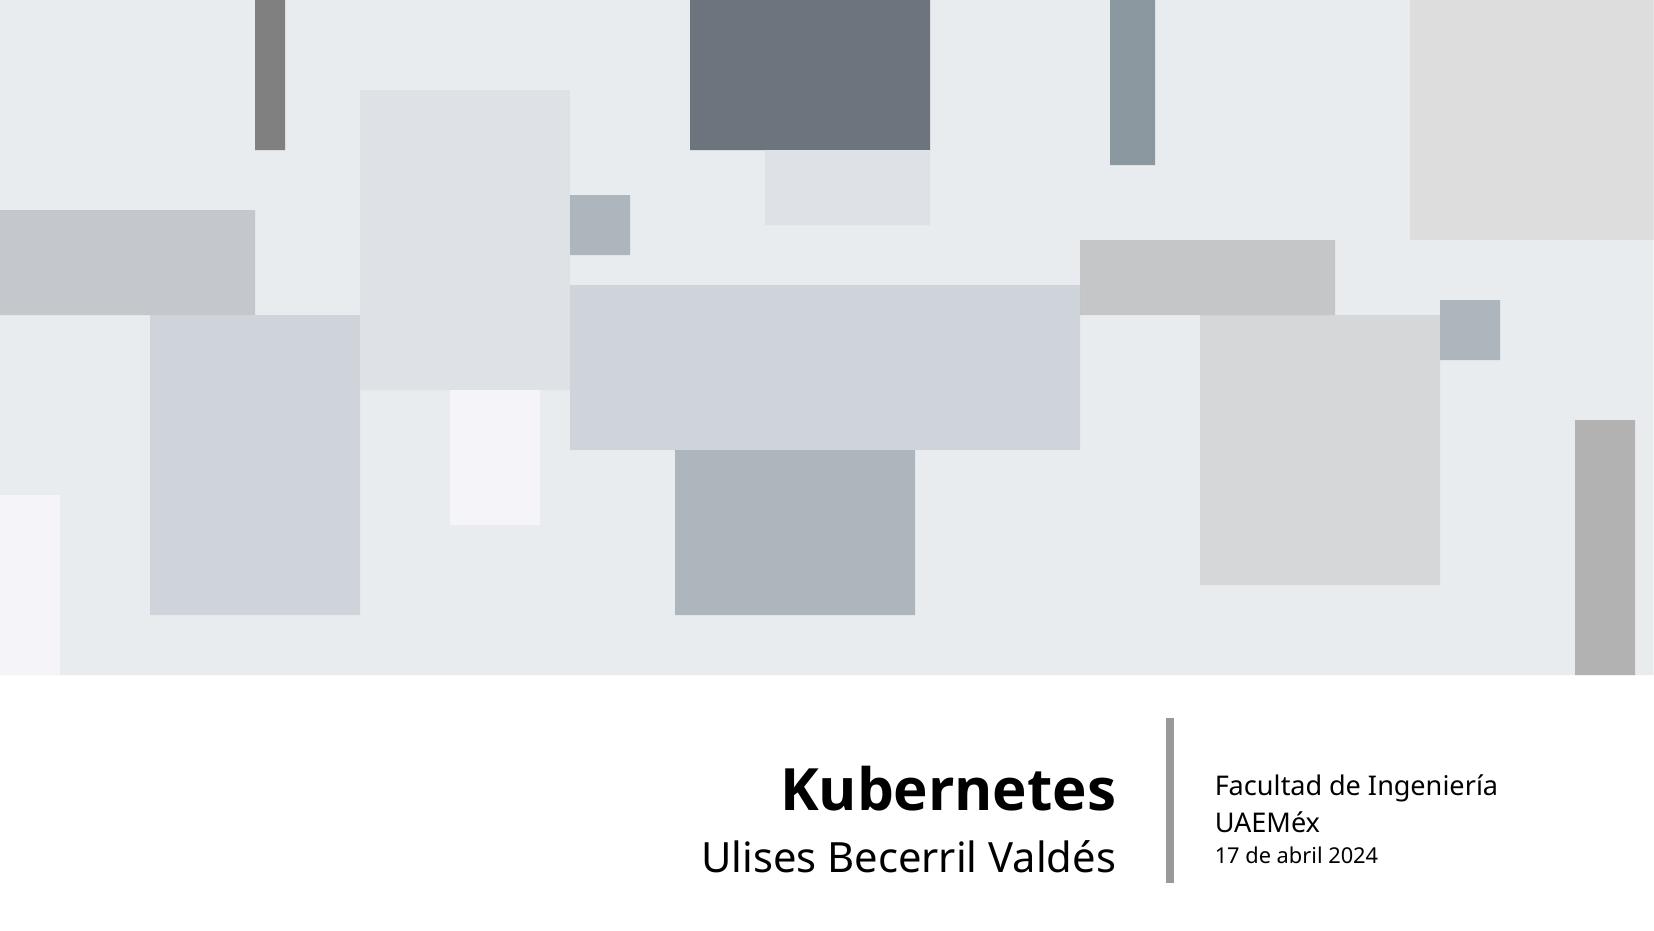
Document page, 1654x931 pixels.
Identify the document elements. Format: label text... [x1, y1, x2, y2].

text_box Kubernetes Ulises Becerril Valdés [675, 740, 1131, 892]
text_box Facultad de Ingeniería UAEMéx 17 de abril 2024 [1200, 759, 1591, 878]
